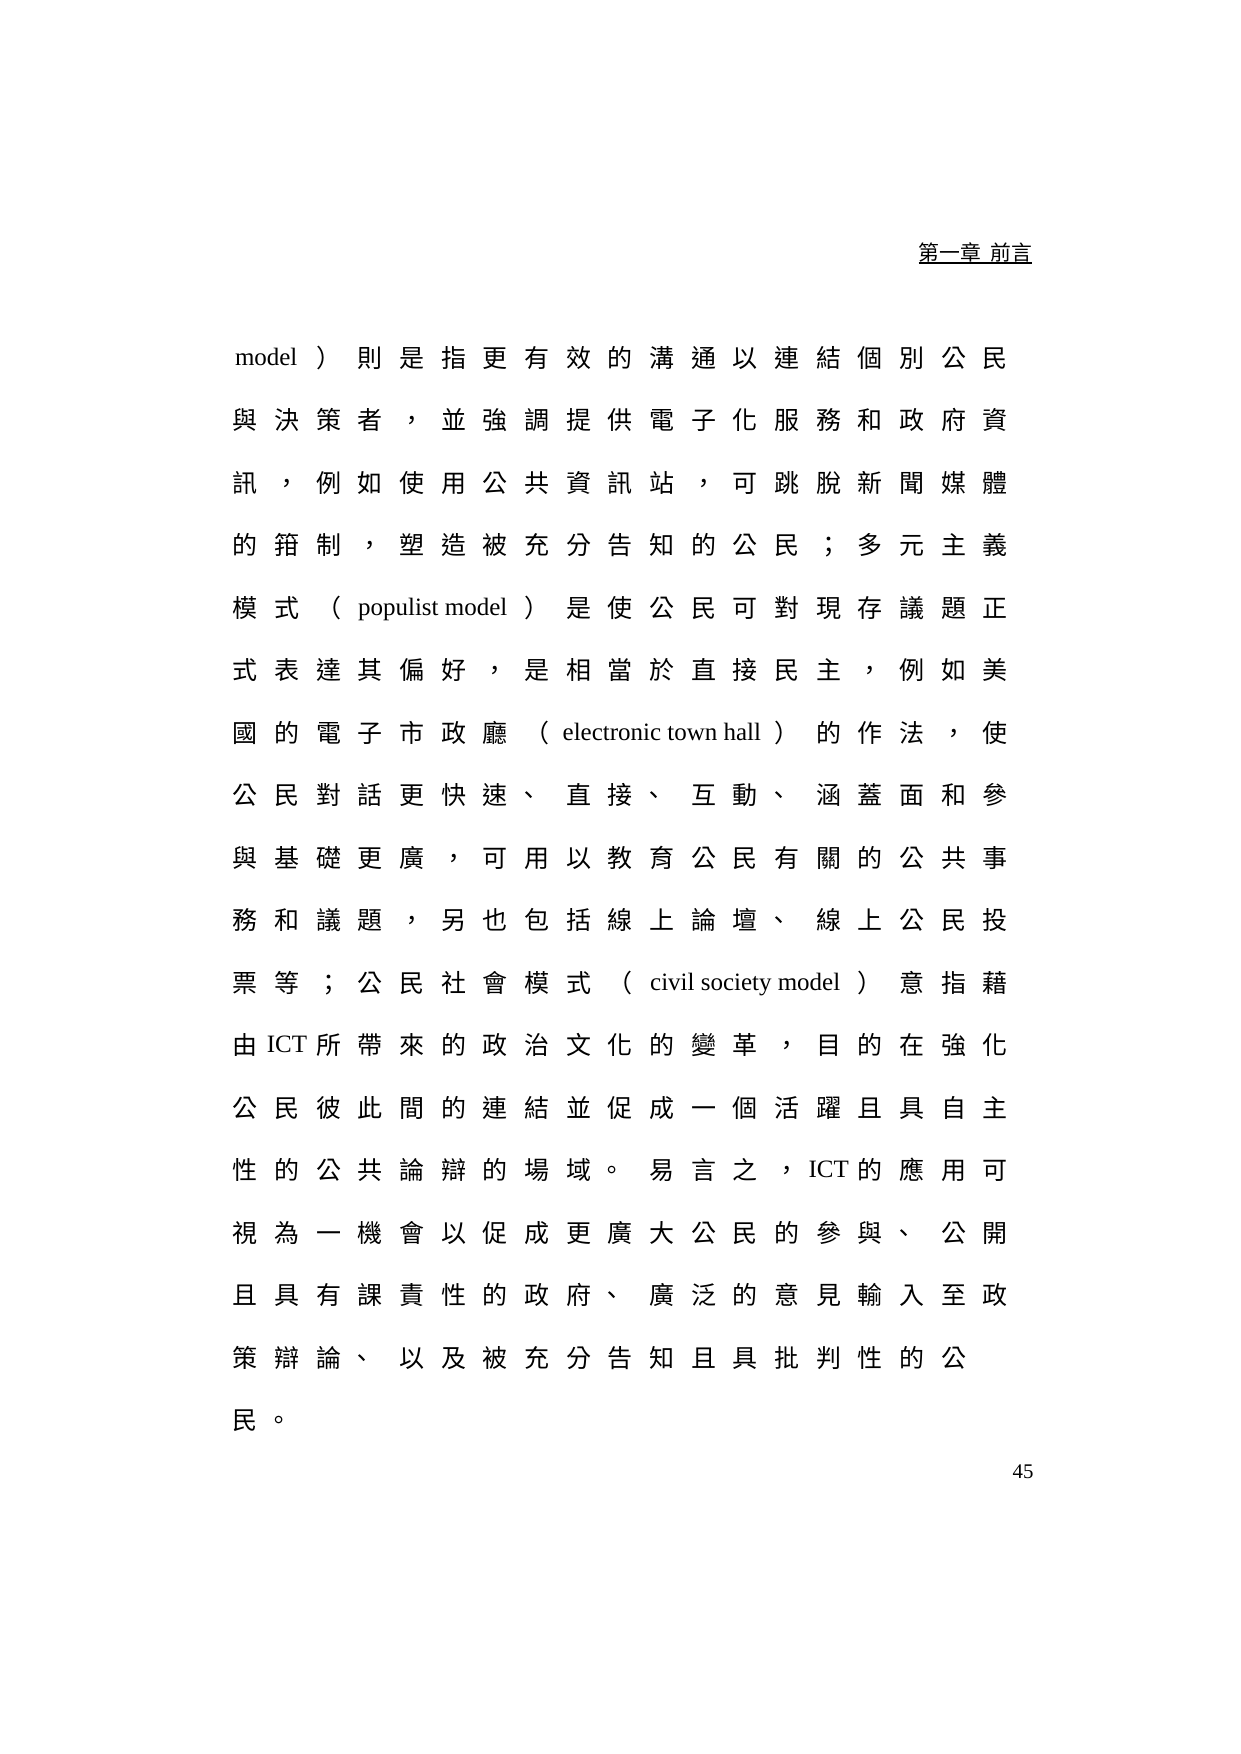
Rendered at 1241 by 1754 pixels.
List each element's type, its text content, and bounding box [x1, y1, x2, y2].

text model）則是指更有效的溝通以連結個別公民與決策者，並強調提供電子化服務和政府資訊，例如使用公共資訊站，可跳脫新聞媒體的箝制，塑造被充分告知的公民；多元主義模式（populist model）是使公民可對現存議題正式表達其偏好，是相當於直接民主，例如美國的電子市政廳（electronic town hall）的作法，使公民對話更快速、直接、互動、涵蓋面和參與基礎更廣，可用以教育公民有關的公共事務和議題，另也包括線上論壇、線上公民投票等；公民社會模式（civil society model）意指藉由ICT所帶來的政治文化的變革，目的在強化公民彼此間的連結並促成一個活躍且具自主性的公共論辯的場域。易言之，ICT的應用可視為一機會以促成更廣大公民的參與、公開且具有課責性的政府、廣泛的意見輸入至政策辯論、以及被充分告知且具批判性的公民。 [224, 314, 1016, 1439]
